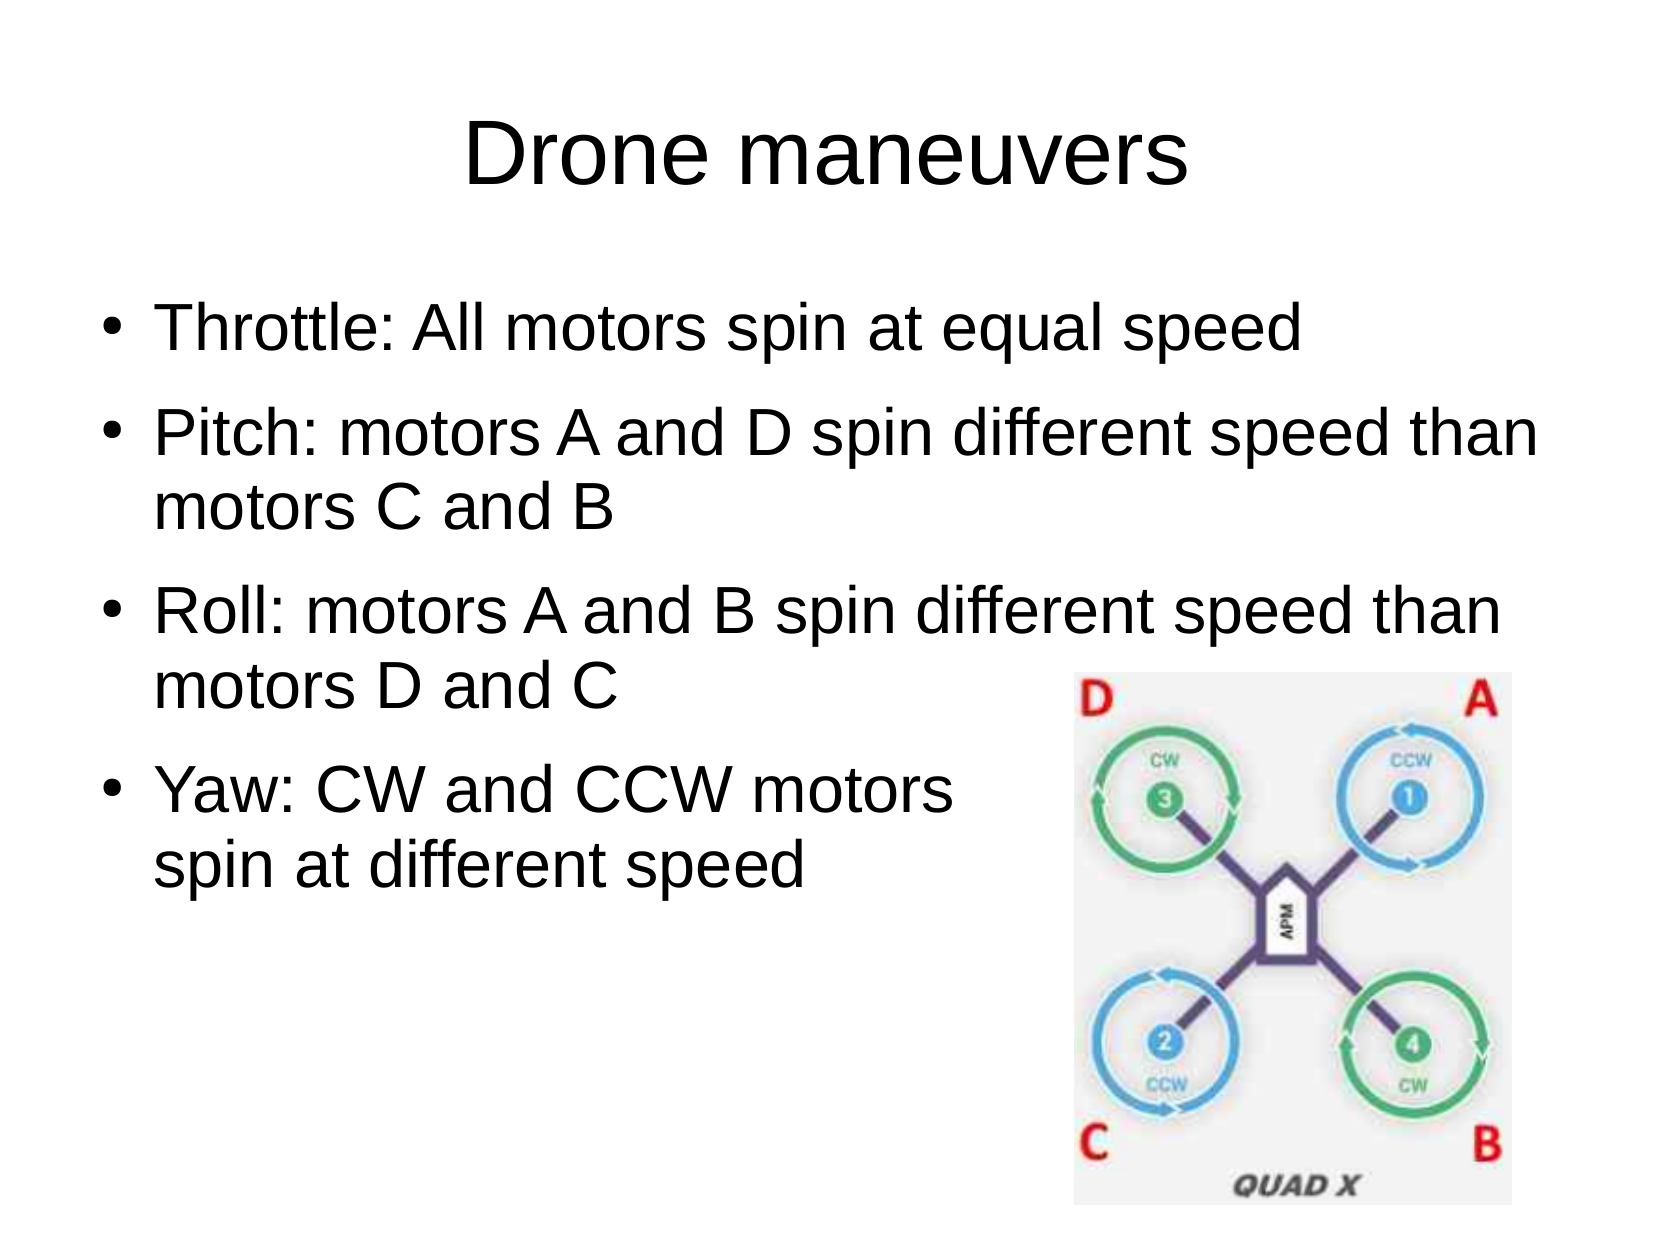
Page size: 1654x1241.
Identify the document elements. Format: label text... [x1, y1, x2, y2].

picture [1074, 672, 1512, 1205]
list Throttle: All motors spin at equal speed Pitch: motors A and D spin different speed than motors C and B Roll: motors A and B spin different speed than motors D and C Yaw: CW and CCW motors spin at different speed [82, 290, 1571, 1109]
title Drone maneuvers [82, 49, 1571, 257]
